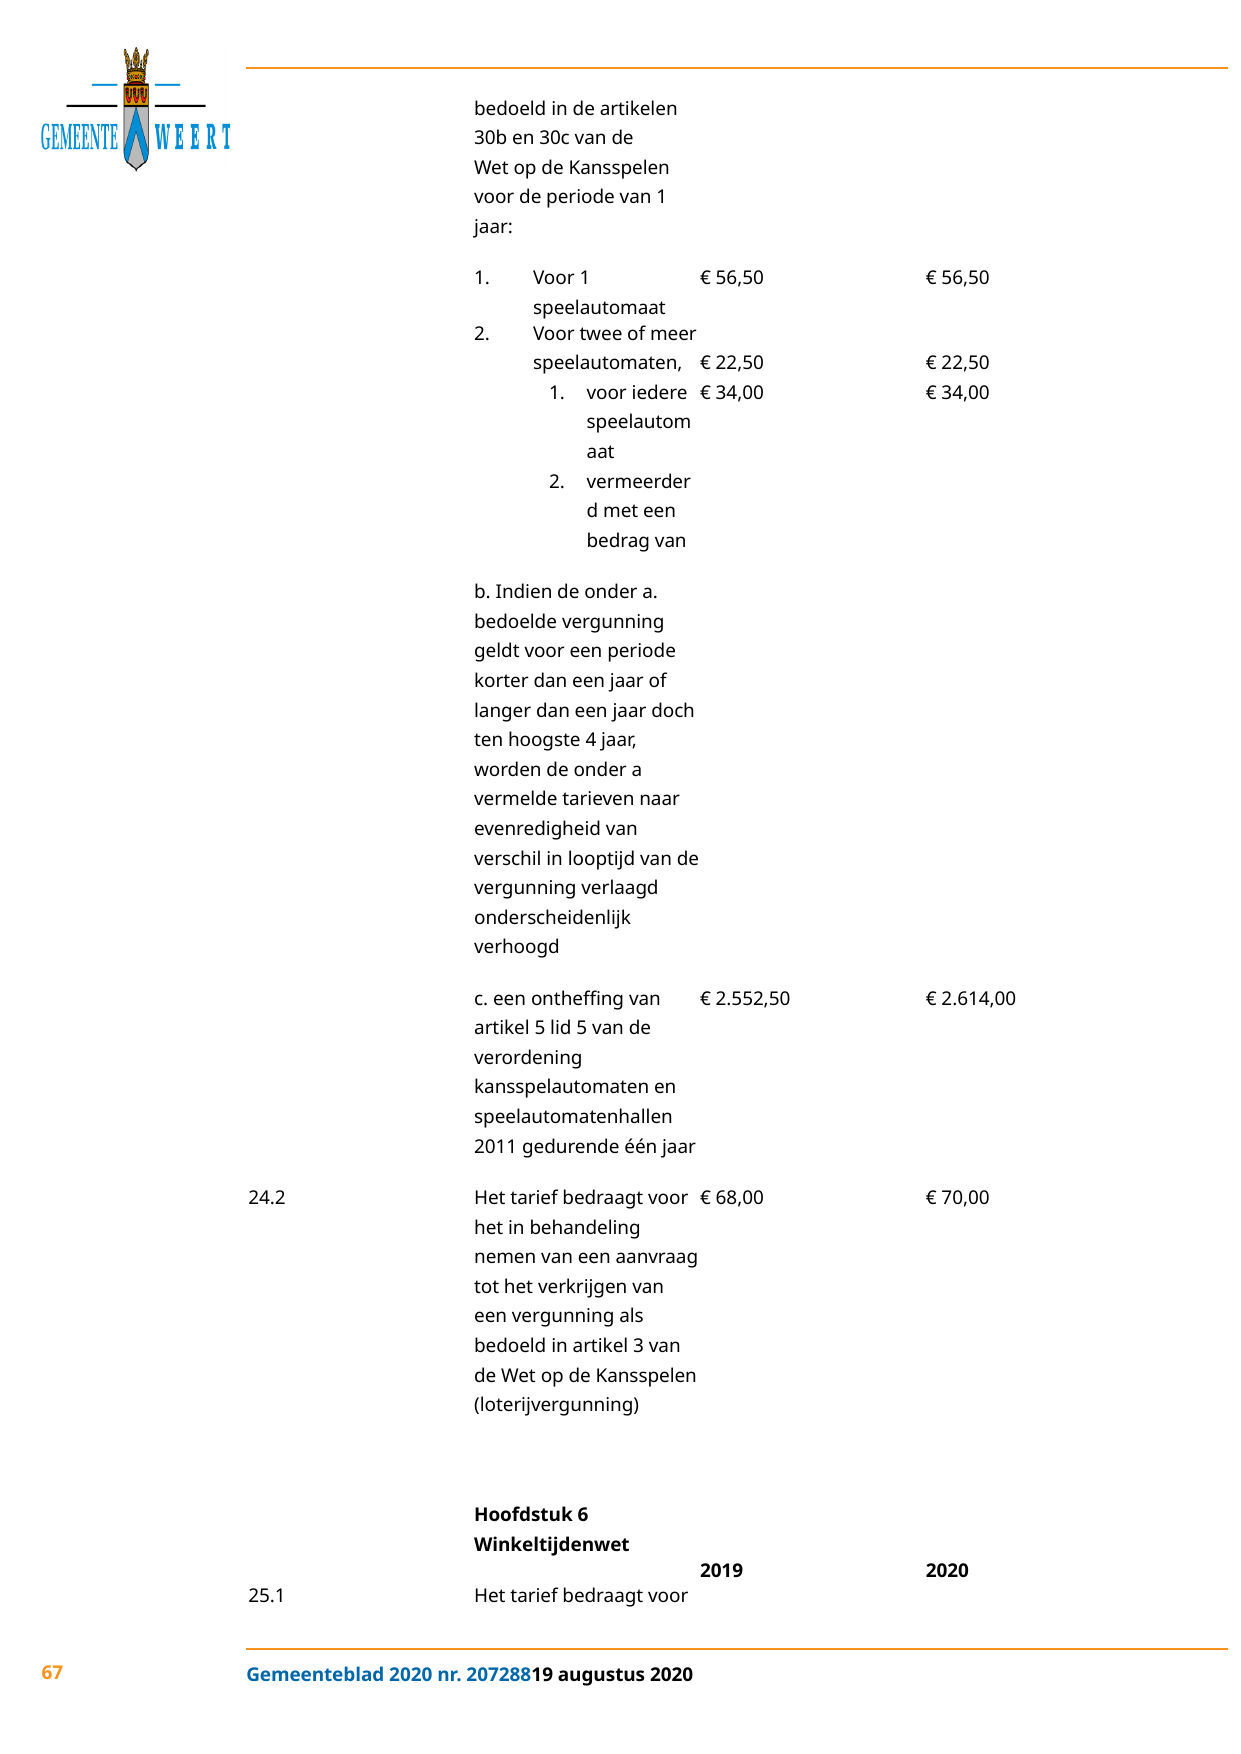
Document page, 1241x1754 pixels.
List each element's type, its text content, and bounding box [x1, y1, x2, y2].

table_cell [248, 579, 474, 959]
table_cell 2019 [700, 1557, 926, 1582]
table_cell Het tarief bedraagt voor het in behandeling nemen van een aanvraag tot het verkrijgen van een vergunning als bedoeld in artikel 3 van de Wet op de Kansspelen (loterijvergunning) [474, 1184, 700, 1417]
table_cell € 2.552,50 [700, 985, 926, 1158]
table_header [700, 1501, 926, 1557]
table_cell [248, 265, 474, 320]
table_cell € 56,50 [700, 265, 926, 320]
table_cell [700, 1583, 926, 1608]
table_cell [248, 239, 474, 264]
table_cell [474, 1443, 700, 1468]
table_cell [700, 1159, 926, 1184]
table_cell [248, 320, 474, 553]
table_cell Het tarief bedraagt voor [474, 1583, 700, 1608]
table_cell [926, 1159, 1152, 1184]
table_cell € 56,50 [926, 265, 1152, 320]
table_cell [926, 1583, 1152, 1608]
table_cell [474, 239, 700, 264]
table_cell [700, 553, 926, 578]
table_cell [248, 1417, 474, 1443]
table_header [248, 1501, 474, 1557]
table_cell [248, 959, 474, 985]
table_cell [474, 1557, 700, 1582]
table_cell 2020 [926, 1557, 1152, 1582]
table_cell [248, 1557, 474, 1582]
table_cell 24.2 [248, 1184, 474, 1417]
table_cell b. Indien de onder a. bedoelde vergunning geldt voor een periode korter dan een jaar of langer dan een jaar doch ten hoogste 4 jaar, worden de onder a vermelde tarieven naar evenredigheid van verschil in looptijd van de vergunning verlaagd onderscheidenlijk verhoogd [474, 579, 700, 959]
table_cell [926, 579, 1152, 959]
table_cell € 22,50 € 34,00 [926, 320, 1152, 553]
table_cell 25.1 [248, 1583, 474, 1608]
table_cell [700, 959, 926, 985]
table_cell [474, 959, 700, 985]
table_cell c. een ontheffing van artikel 5 lid 5 van de verordening kansspelautomaten en speelautomatenhallen 2011 gedurende één jaar [474, 985, 700, 1158]
table_cell [926, 553, 1152, 578]
table_cell [700, 1443, 926, 1468]
table_header [926, 1501, 1152, 1557]
table_cell € 22,50 € 34,00 [700, 320, 926, 553]
table_cell Voor twee of meer speelautomaten, voor iedere speelautomaat vermeerderd met een bedrag van [474, 320, 700, 553]
table_cell [700, 579, 926, 959]
table_cell [926, 239, 1152, 264]
table_cell bedoeld in de artikelen 30b en 30c van de Wet op de Kansspelen voor de periode van 1 jaar: [474, 95, 700, 239]
picture [41, 47, 231, 172]
table_cell [248, 985, 474, 1158]
table_cell [248, 1443, 474, 1468]
table_cell [926, 95, 1152, 239]
table_cell € 68,00 [700, 1184, 926, 1417]
table_cell € 70,00 [926, 1184, 1152, 1417]
table_cell [474, 1417, 700, 1443]
table_cell [474, 1159, 700, 1184]
table_cell [700, 1417, 926, 1443]
table_cell € 2.614,00 [926, 985, 1152, 1158]
table_cell [248, 553, 474, 578]
table_cell [926, 1417, 1152, 1443]
table_cell [700, 95, 926, 239]
table_cell [474, 553, 700, 578]
table_header Hoofdstuk 6 Winkeltijdenwet [474, 1501, 700, 1557]
table_cell [248, 1159, 474, 1184]
table_cell [926, 959, 1152, 985]
table_cell [248, 95, 474, 239]
table_cell [700, 239, 926, 264]
table_cell Voor 1 speelautomaat [474, 265, 700, 320]
table_cell [926, 1443, 1152, 1468]
